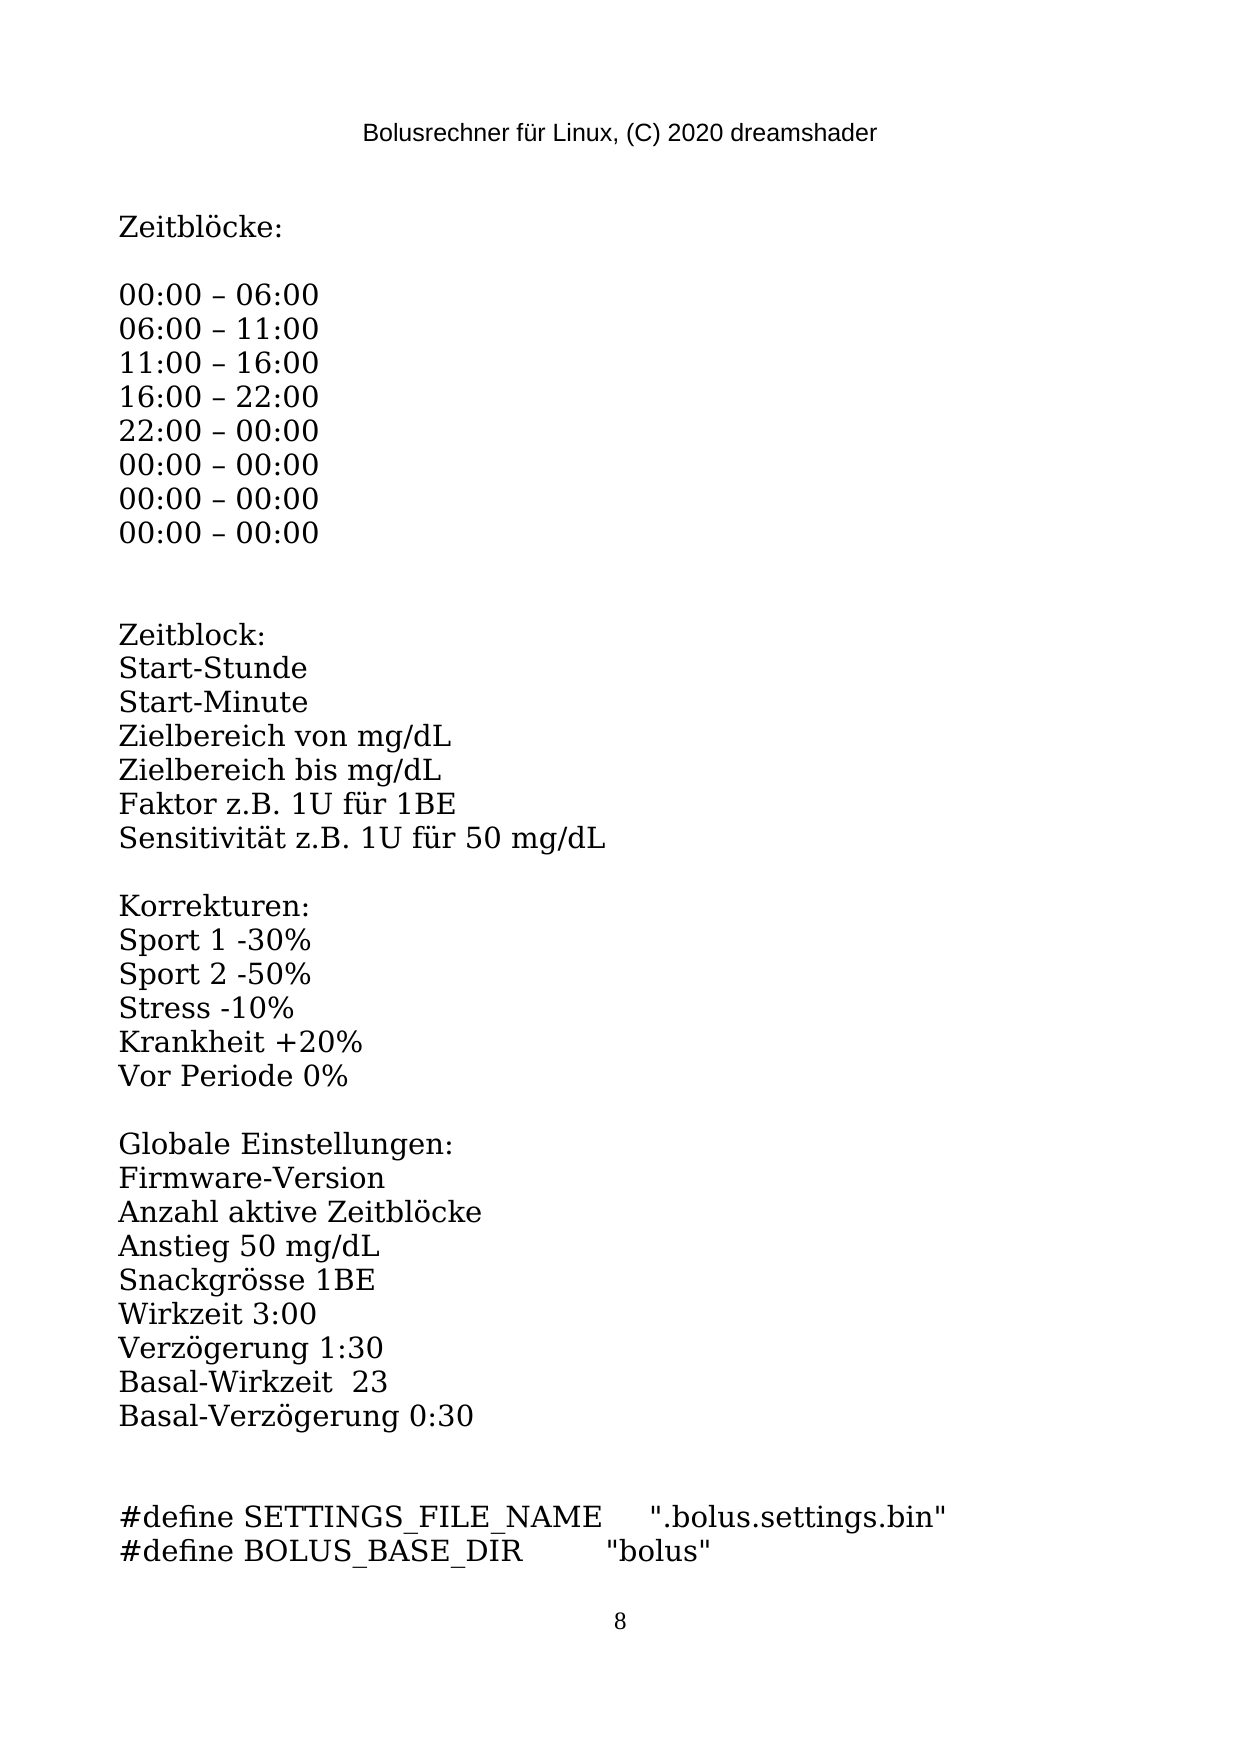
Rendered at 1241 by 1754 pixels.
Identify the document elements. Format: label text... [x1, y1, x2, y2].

text Anstieg 50 mg/dL [118, 1229, 1122, 1263]
text Wirkzeit 3:00 [118, 1297, 1122, 1331]
text Snackgrösse 1BE [118, 1263, 1122, 1297]
text Faktor z.B. 1U für 1BE [118, 788, 1122, 822]
text Stress -10% [118, 991, 1122, 1025]
text Korrekturen: [118, 889, 1122, 923]
text 22:00 – 00:00 [118, 414, 1122, 448]
text Start-Stunde [118, 652, 1122, 686]
text Zielbereich bis mg/dL [118, 754, 1122, 788]
text Firmware-Version [118, 1161, 1122, 1195]
text Basal-Wirkzeit 23 [118, 1365, 1122, 1399]
text 00:00 – 00:00 [118, 516, 1122, 550]
text 11:00 – 16:00 [118, 346, 1122, 380]
text Sport 2 -50% [118, 957, 1122, 991]
text Sensitivität z.B. 1U für 50 mg/dL [118, 822, 1122, 856]
text Zielbereich von mg/dL [118, 720, 1122, 754]
text Globale Einstellungen: [118, 1127, 1122, 1161]
text Vor Periode 0% [118, 1059, 1122, 1093]
text 00:00 – 00:00 [118, 482, 1122, 516]
text 06:00 – 11:00 [118, 312, 1122, 346]
text 16:00 – 22:00 [118, 380, 1122, 414]
text #define SETTINGS_FILE_NAME ".bolus.settings.bin" [118, 1501, 1122, 1535]
text Krankheit +20% [118, 1025, 1122, 1059]
text Verzögerung 1:30 [118, 1331, 1122, 1365]
text Basal-Verzögerung 0:30 [118, 1399, 1122, 1433]
text Zeitblock: [118, 618, 1122, 652]
text Zeitblöcke: [118, 176, 1122, 244]
text #define BOLUS_BASE_DIR "bolus" [118, 1535, 1122, 1569]
text 00:00 – 06:00 [118, 278, 1122, 312]
text Start-Minute [118, 686, 1122, 720]
text Sport 1 -30% [118, 923, 1122, 957]
text Anzahl aktive Zeitblöcke [118, 1195, 1122, 1229]
text 00:00 – 00:00 [118, 448, 1122, 482]
